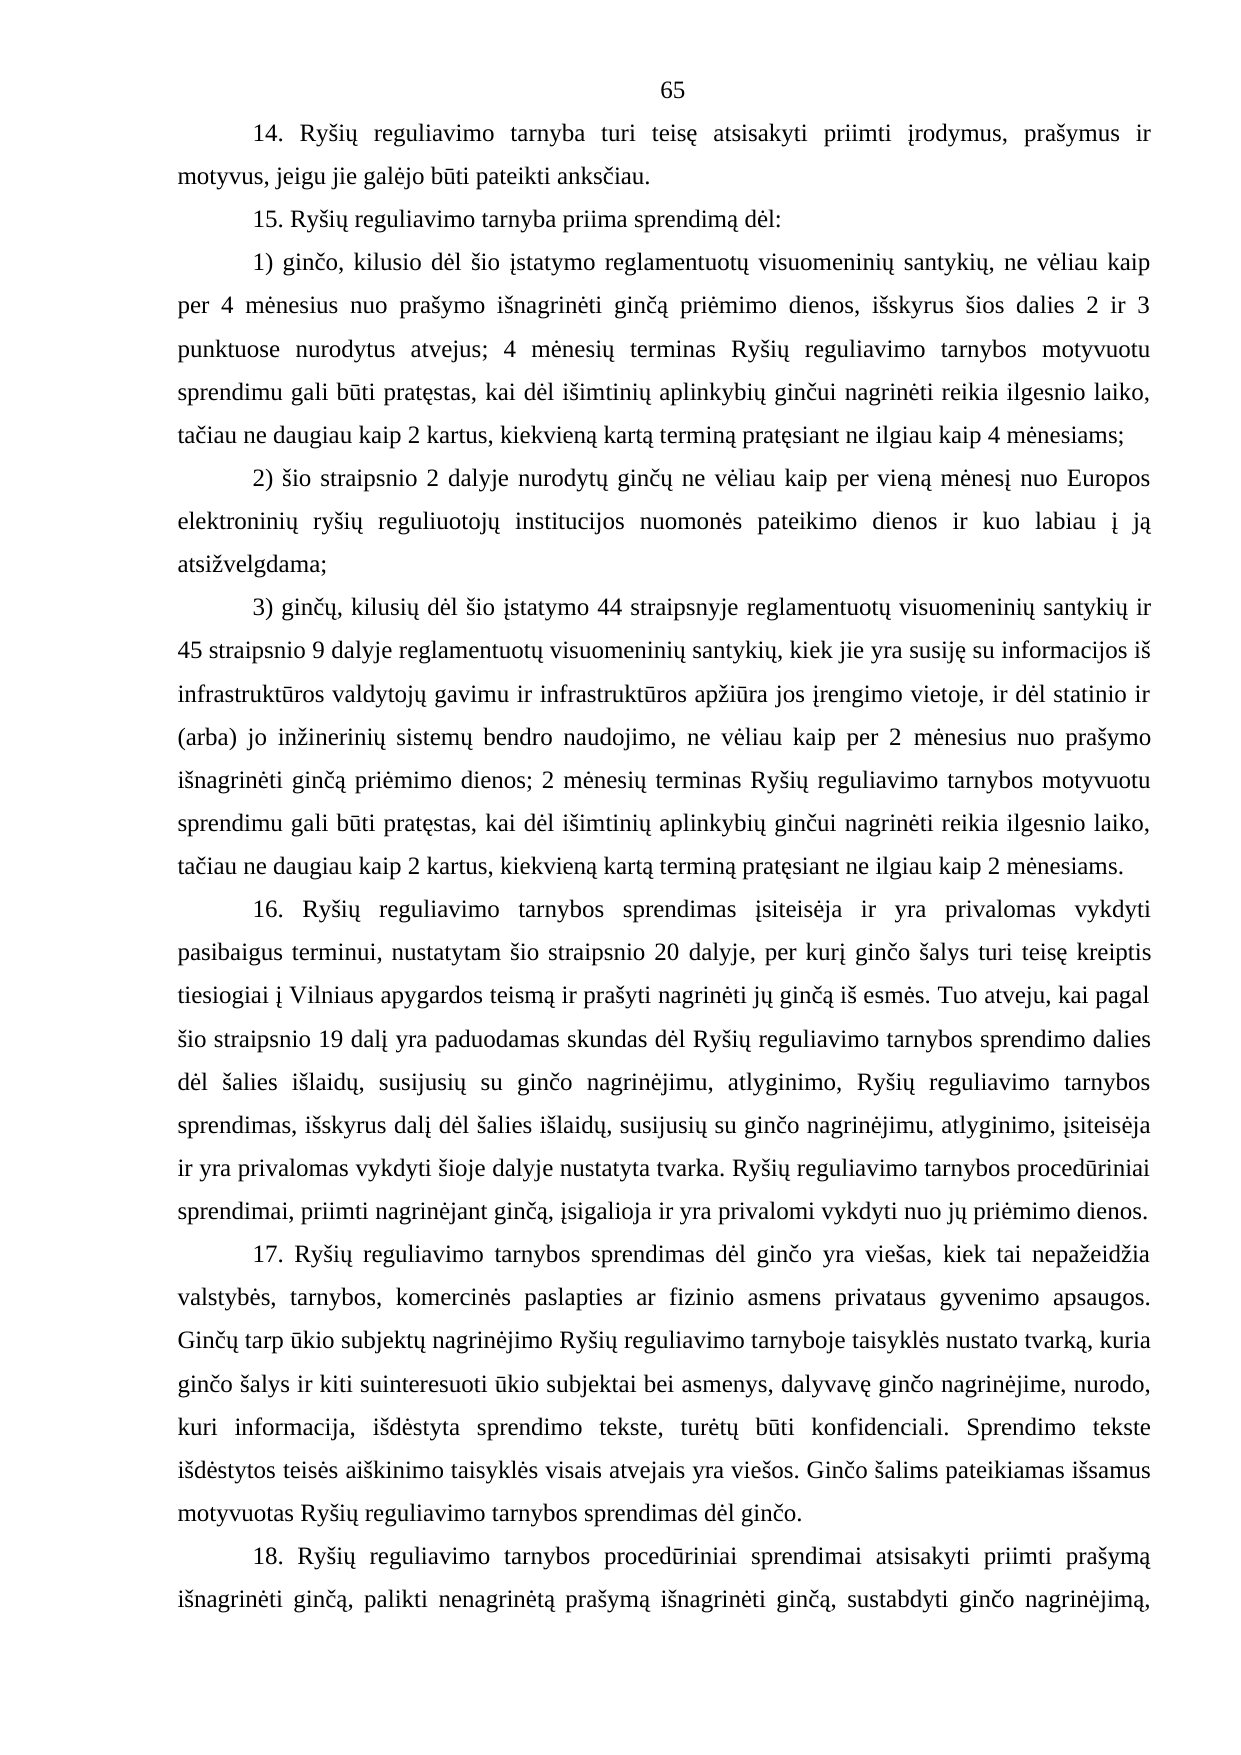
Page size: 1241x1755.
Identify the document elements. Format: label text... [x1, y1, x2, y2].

text 14. Ryšių reguliavimo tarnyba turi teisę atsisakyti priimti įrodymus, prašymus ir motyvus, jeigu jie galėjo būti pateikti anksčiau. [177, 118, 1152, 190]
text 1) ginčo, kilusio dėl šio įstatymo reglamentuotų visuomeninių santykių, ne vėliau kaip per 4 mėnesius nuo prašymo išnagrinėti ginčą priėmimo dienos, išskyrus šios dalies 2 ir 3 punktuose nurodytus atvejus; 4 mėnesių terminas Ryšių reguliavimo tarnybos motyvuotu sprendimu gali būti pratęstas, kai dėl išimtinių aplinkybių ginčui nagrinėti reikia ilgesnio laiko, tačiau ne daugiau kaip 2 kartus, kiekvieną kartą terminą pratęsiant ne ilgiau kaip 4 mėnesiams; [177, 247, 1152, 449]
text 3) ginčų, kilusių dėl šio įstatymo 44 straipsnyje reglamentuotų visuomeninių santykių ir 45 straipsnio 9 dalyje reglamentuotų visuomeninių santykių, kiek jie yra susiję su informacijos iš infrastruktūros valdytojų gavimu ir infrastruktūros apžiūra jos įrengimo vietoje, ir dėl statinio ir (arba) jo inžinerinių sistemų bendro naudojimo, ne vėliau kaip per 2 mėnesius nuo prašymo išnagrinėti ginčą priėmimo dienos; 2 mėnesių terminas Ryšių reguliavimo tarnybos motyvuotu sprendimu gali būti pratęstas, kai dėl išimtinių aplinkybių ginčui nagrinėti reikia ilgesnio laiko, tačiau ne daugiau kaip 2 kartus, kiekvieną kartą terminą pratęsiant ne ilgiau kaip 2 mėnesiams. [177, 592, 1152, 880]
text 15. Ryšių reguliavimo tarnyba priima sprendimą dėl: [177, 204, 1152, 233]
text 16. Ryšių reguliavimo tarnybos sprendimas įsiteisėja ir yra privalomas vykdyti pasibaigus terminui, nustatytam šio straipsnio 20 dalyje, per kurį ginčo šalys turi teisę kreiptis tiesiogiai į Vilniaus apygardos teismą ir prašyti nagrinėti jų ginčą iš esmės. Tuo atveju, kai pagal šio straipsnio 19 dalį yra paduodamas skundas dėl Ryšių reguliavimo tarnybos sprendimo dalies dėl šalies išlaidų, susijusių su ginčo nagrinėjimu, atlyginimo, Ryšių reguliavimo tarnybos sprendimas, išskyrus dalį dėl šalies išlaidų, susijusių su ginčo nagrinėjimu, atlyginimo, įsiteisėja ir yra privalomas vykdyti šioje dalyje nustatyta tvarka. Ryšių reguliavimo tarnybos procedūriniai sprendimai, priimti nagrinėjant ginčą, įsigalioja ir yra privalomi vykdyti nuo jų priėmimo dienos. [177, 894, 1152, 1225]
text 17. Ryšių reguliavimo tarnybos sprendimas dėl ginčo yra viešas, kiek tai nepažeidžia valstybės, tarnybos, komercinės paslapties ar fizinio asmens privataus gyvenimo apsaugos. Ginčų tarp ūkio subjektų nagrinėjimo Ryšių reguliavimo tarnyboje taisyklės nustato tvarką, kuria ginčo šalys ir kiti suinteresuoti ūkio subjektai bei asmenys, dalyvavę ginčo nagrinėjime, nurodo, kuri informacija, išdėstyta sprendimo tekste, turėtų būti konfidenciali. Sprendimo tekste išdėstytos teisės aiškinimo taisyklės visais atvejais yra viešos. Ginčo šalims pateikiamas išsamus motyvuotas Ryšių reguliavimo tarnybos sprendimas dėl ginčo. [177, 1239, 1152, 1527]
text 18. Ryšių reguliavimo tarnybos procedūriniai sprendimai atsisakyti priimti prašymą išnagrinėti ginčą, palikti nenagrinėtą prašymą išnagrinėti ginčą, sustabdyti ginčo nagrinėjimą, [177, 1541, 1152, 1613]
text 2) šio straipsnio 2 dalyje nurodytų ginčų ne vėliau kaip per vieną mėnesį nuo Europos elektroninių ryšių reguliuotojų institucijos nuomonės pateikimo dienos ir kuo labiau į ją atsižvelgdama; [177, 463, 1152, 578]
